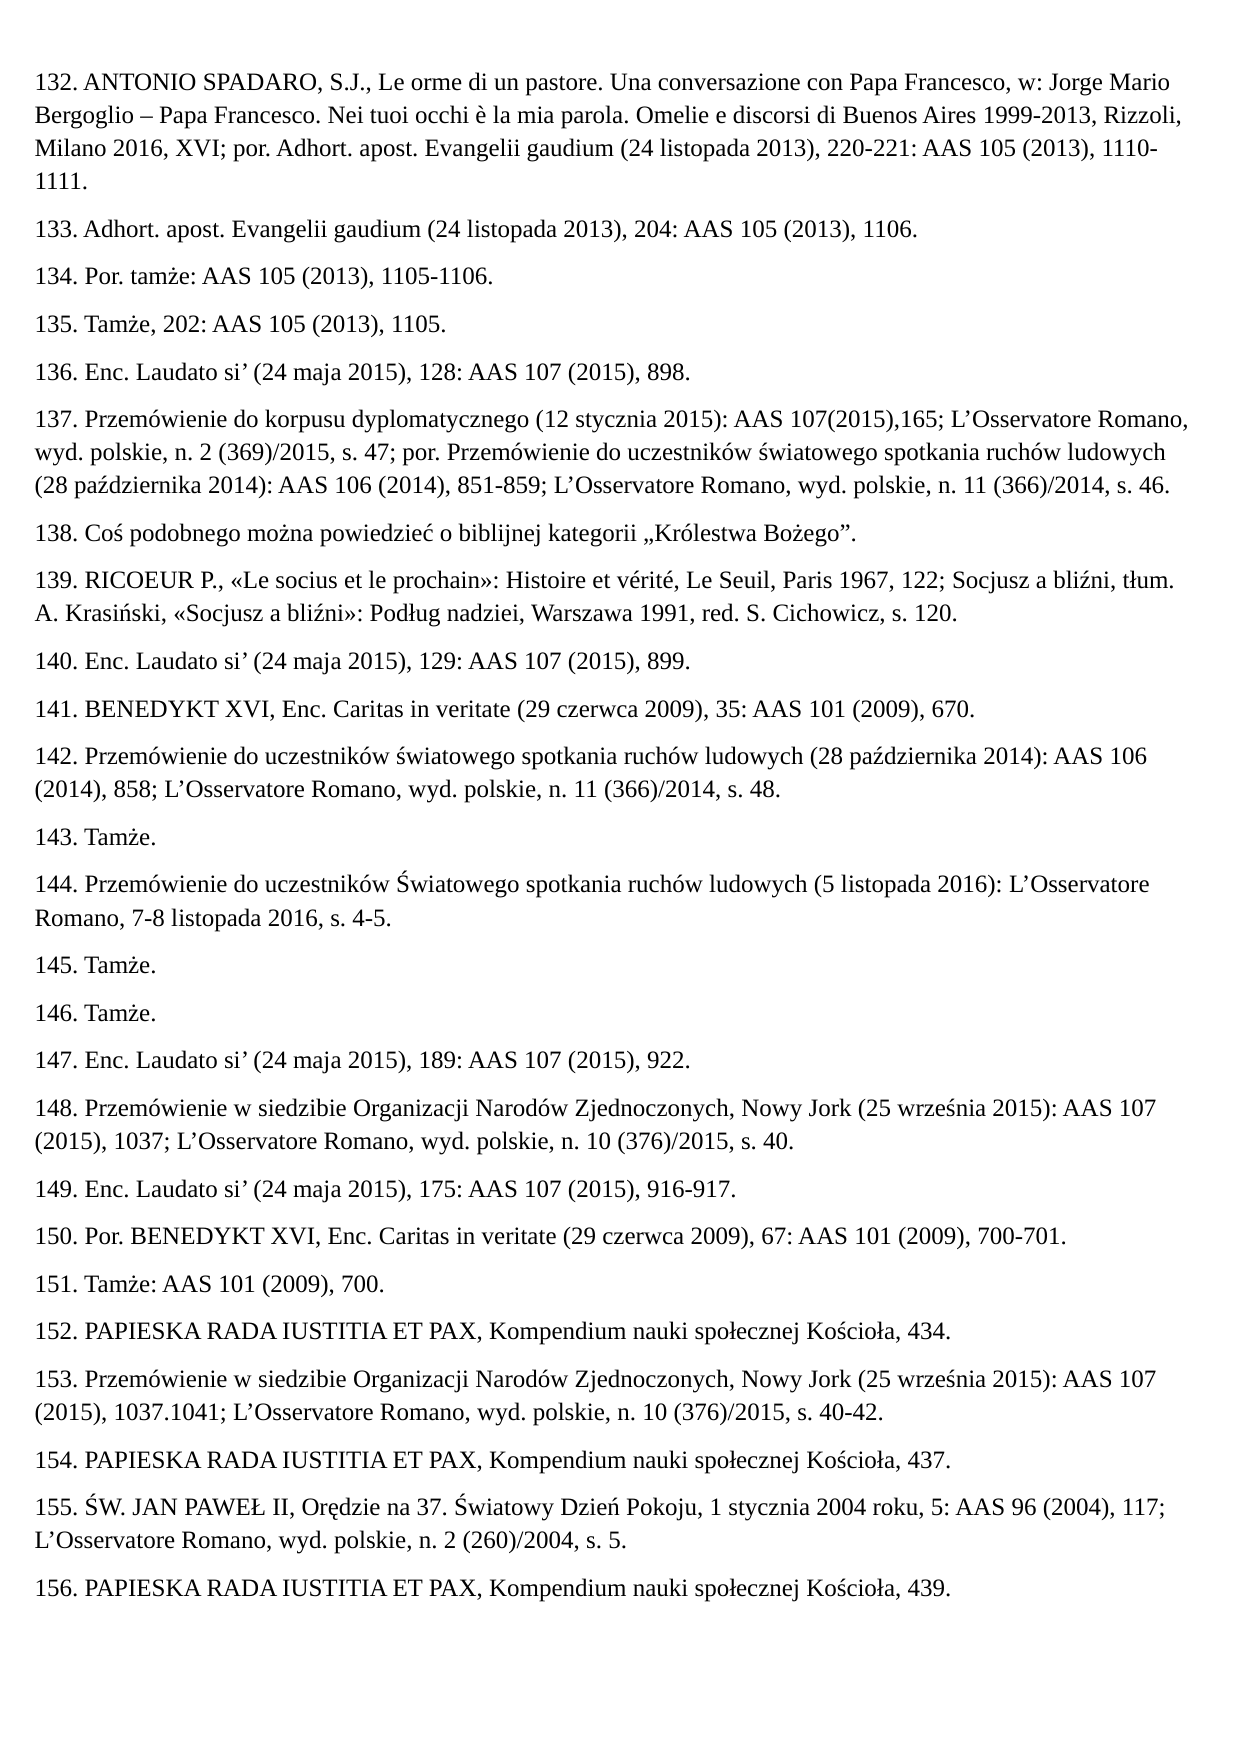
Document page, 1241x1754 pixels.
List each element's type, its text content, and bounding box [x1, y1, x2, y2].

text 154. PAPIESKA RADA IUSTITIA ET PAX, Kompendium nauki społecznej Kościoła, 437. [34, 1445, 1203, 1473]
text 153. Przemówienie w siedzibie Organizacji Narodów Zjednoczonych, Nowy Jork (25 września 2015): AAS 107 (2015), 1037.1041; L’Osservatore Romano, wyd. polskie, n. 10 (376)/2015, s. 40-42. [34, 1364, 1203, 1426]
text 139. RICOEUR P., «Le socius et le prochain»: Histoire et vérité, Le Seuil, Paris 1967, 122; Socjusz a bliźni, tłum. A. Krasiński, «Socjusz a bliźni»: Podług nadziei, Warszawa 1991, red. S. Cichowicz, s. 120. [34, 566, 1203, 627]
text 147. Enc. Laudato si’ (24 maja 2015), 189: AAS 107 (2015), 922. [34, 1045, 1203, 1074]
text 151. Tamże: AAS 101 (2009), 700. [34, 1269, 1203, 1298]
text 152. PAPIESKA RADA IUSTITIA ET PAX, Kompendium nauki społecznej Kościoła, 434. [34, 1316, 1203, 1345]
text 156. PAPIESKA RADA IUSTITIA ET PAX, Kompendium nauki społecznej Kościoła, 439. [34, 1573, 1203, 1602]
text 142. Przemówienie do uczestników światowego spotkania ruchów ludowych (28 października 2014): AAS 106 (2014), 858; L’Osservatore Romano, wyd. polskie, n. 11 (366)/2014, s. 48. [34, 741, 1203, 803]
text 134. Por. tamże: AAS 105 (2013), 1105-1106. [34, 261, 1203, 290]
text 145. Tamże. [34, 950, 1203, 979]
text 132. ANTONIO SPADARO, S.J., Le orme di un pastore. Una conversazione con Papa Francesco, w: Jorge Mario Bergoglio – Papa Francesco. Nei tuoi occhi è la mia parola. Omelie e discorsi di Buenos Aires 1999-2013, Rizzoli, Milano 2016, XVI; por. Adhort. apost. Evangelii gaudium (24 listopada 2013), 220-221: AAS 105 (2013), 1110-1111. [34, 67, 1203, 195]
text 136. Enc. Laudato si’ (24 maja 2015), 128: AAS 107 (2015), 898. [34, 357, 1203, 385]
text 143. Tamże. [34, 822, 1203, 851]
text 135. Tamże, 202: AAS 105 (2013), 1105. [34, 309, 1203, 338]
text 140. Enc. Laudato si’ (24 maja 2015), 129: AAS 107 (2015), 899. [34, 646, 1203, 675]
text 133. Adhort. apost. Evangelii gaudium (24 listopada 2013), 204: AAS 105 (2013), 1106. [34, 214, 1203, 243]
text 155. ŚW. JAN PAWEŁ II, Orędzie na 37. Światowy Dzień Pokoju, 1 stycznia 2004 roku, 5: AAS 96 (2004), 117; L’Osservatore Romano, wyd. polskie, n. 2 (260)/2004, s. 5. [34, 1492, 1203, 1554]
text 144. Przemówienie do uczestników Światowego spotkania ruchów ludowych (5 listopada 2016): L’Osservatore Romano, 7-8 listopada 2016, s. 4-5. [34, 869, 1203, 931]
text 146. Tamże. [34, 998, 1203, 1027]
text 138. Coś podobnego można powiedzieć o biblijnej kategorii „Królestwa Bożego”. [34, 518, 1203, 547]
text 149. Enc. Laudato si’ (24 maja 2015), 175: AAS 107 (2015), 916-917. [34, 1174, 1203, 1202]
text 137. Przemówienie do korpusu dyplomatycznego (12 stycznia 2015): AAS 107(2015),165; L’Osservatore Romano, wyd. polskie, n. 2 (369)/2015, s. 47; por. Przemówienie do uczestników światowego spotkania ruchów ludowych (28 października 2014): AAS 106 (2014), 851-859; L’Osservatore Romano, wyd. polskie, n. 11 (366)/2014, s. 46. [34, 404, 1203, 499]
text 141. BENEDYKT XVI, Enc. Caritas in veritate (29 czerwca 2009), 35: AAS 101 (2009), 670. [34, 694, 1203, 722]
text 148. Przemówienie w siedzibie Organizacji Narodów Zjednoczonych, Nowy Jork (25 września 2015): AAS 107 (2015), 1037; L’Osservatore Romano, wyd. polskie, n. 10 (376)/2015, s. 40. [34, 1093, 1203, 1155]
text 150. Por. BENEDYKT XVI, Enc. Caritas in veritate (29 czerwca 2009), 67: AAS 101 (2009), 700-701. [34, 1221, 1203, 1250]
